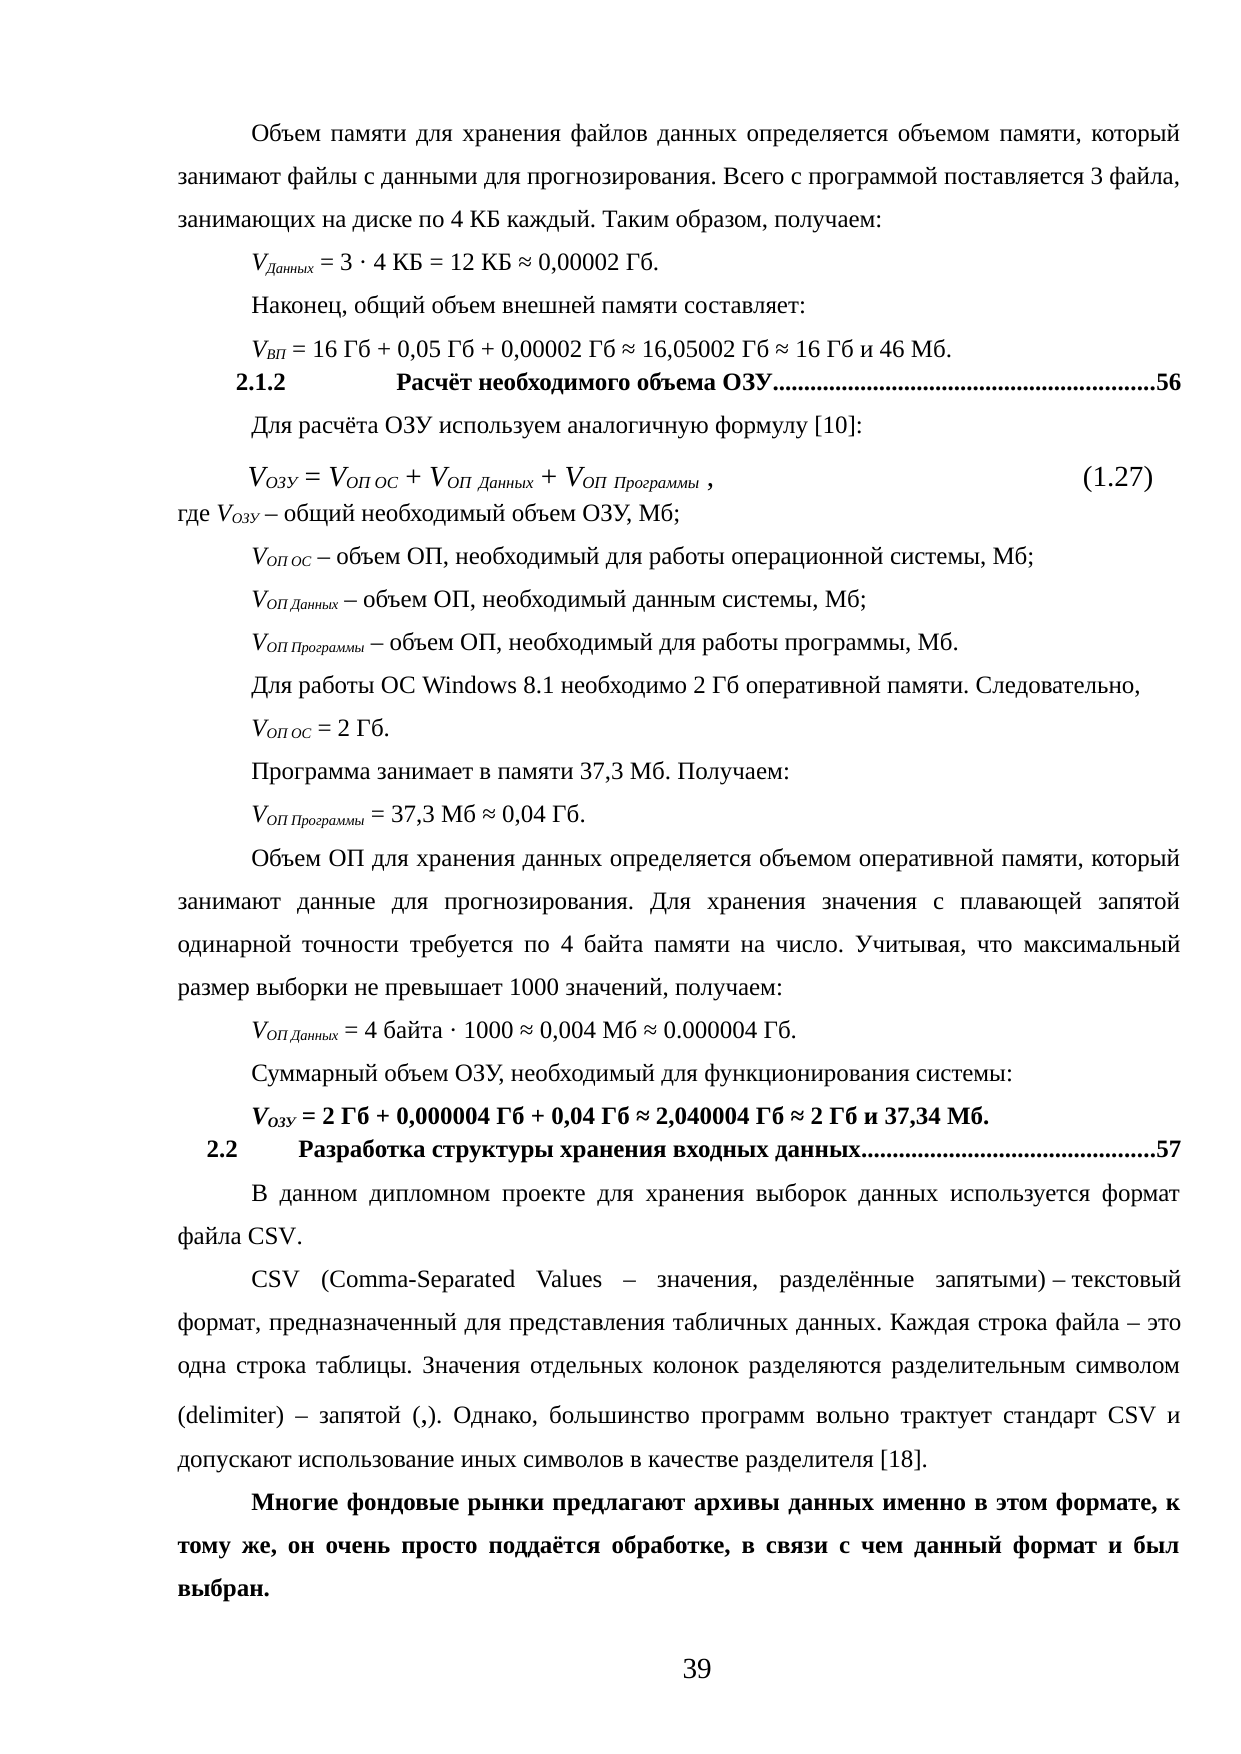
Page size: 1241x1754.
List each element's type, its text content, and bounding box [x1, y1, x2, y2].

text VОП ОС – объем ОП, необходимый для работы операционной системы, Мб; [177, 541, 1181, 569]
text VОП Данных = 4 байта · 1000 ≈ 0,004 Мб ≈ 0.000004 Гб. [177, 1015, 1181, 1044]
text VВП = 16 Гб + 0,05 Гб + 0,00002 Гб ≈ 16,05002 Гб ≈ 16 Гб и 46 Мб. [177, 334, 1181, 362]
text Многие фондовые рынки предлагают архивы данных именно в этом формате, к тому же, он очень просто поддаётся обработке, в связи с чем данный формат и был выбран. [177, 1487, 1181, 1602]
table_header [166, 453, 236, 498]
table_header (1.27) [1066, 453, 1169, 498]
text Объем памяти для хранения файлов данных определяется объемом памяти, который занимают файлы с данными для прогнозирования. Всего с программой поставляется 3 файла, занимающих на диске по 4 КБ каждый. Таким образом, получаем: [177, 118, 1181, 233]
text Наконец, общий объем внешней памяти составляет: [177, 291, 1181, 319]
text 2.2 Разработка структуры хранения входных данных 57 [206, 1134, 1181, 1163]
text Суммарный объем ОЗУ, необходимый для функционирования системы: [177, 1058, 1181, 1087]
text VДанных = 3 · 4 КБ = 12 КБ ≈ 0,00002 Гб. [177, 247, 1181, 276]
text CSV (Comma-Separated Values – значения, разделённые запятыми) – текстовый формат, предназначенный для представления табличных данных. Каждая строка файла – это одна строка таблицы. Значения отдельных колонок разделяются разделительным символом (delimiter) – запятой (,). Однако, большинство программ вольно трактует стандарт CSV и допускают использование иных символов в качестве разделителя [18]. [177, 1264, 1181, 1472]
text VОП Программы = 37,3 Мб ≈ 0,04 Гб. [177, 799, 1181, 828]
text 2.1.2 Расчёт необходимого объема ОЗУ 56 [236, 367, 1181, 396]
table_header VОЗУ = VОП ОС + VОП Данных + VОП Программы , [236, 453, 1066, 498]
text Для работы ОС Windows 8.1 необходимо 2 Гб оперативной памяти. Следовательно, [177, 670, 1181, 699]
text VОЗУ = 2 Гб + 0,000004 Гб + 0,04 Гб ≈ 2,040004 Гб ≈ 2 Гб и 37,34 Мб. [177, 1101, 1181, 1130]
text Программа занимает в памяти 37,3 Мб. Получаем: [177, 756, 1181, 785]
text VОП Данных – объем ОП, необходимый данным системы, Мб; [177, 584, 1181, 613]
text где VОЗУ – общий необходимый объем ОЗУ, Мб; [177, 498, 1181, 526]
text VОП Программы – объем ОП, необходимый для работы программы, Мб. [177, 627, 1181, 656]
text Объем ОП для хранения данных определяется объемом оперативной памяти, который занимают данные для прогнозирования. Для хранения значения с плавающей запятой одинарной точности требуется по 4 байта памяти на число. Учитывая, что максимальный размер выборки не превышает 1000 значений, получаем: [177, 843, 1181, 1001]
text Для расчёта ОЗУ используем аналогичную формулу [10]: [177, 410, 1181, 439]
text В данном дипломном проекте для хранения выборок данных используется формат файла CSV. [177, 1178, 1181, 1250]
text VОП ОС = 2 Гб. [177, 713, 1181, 742]
